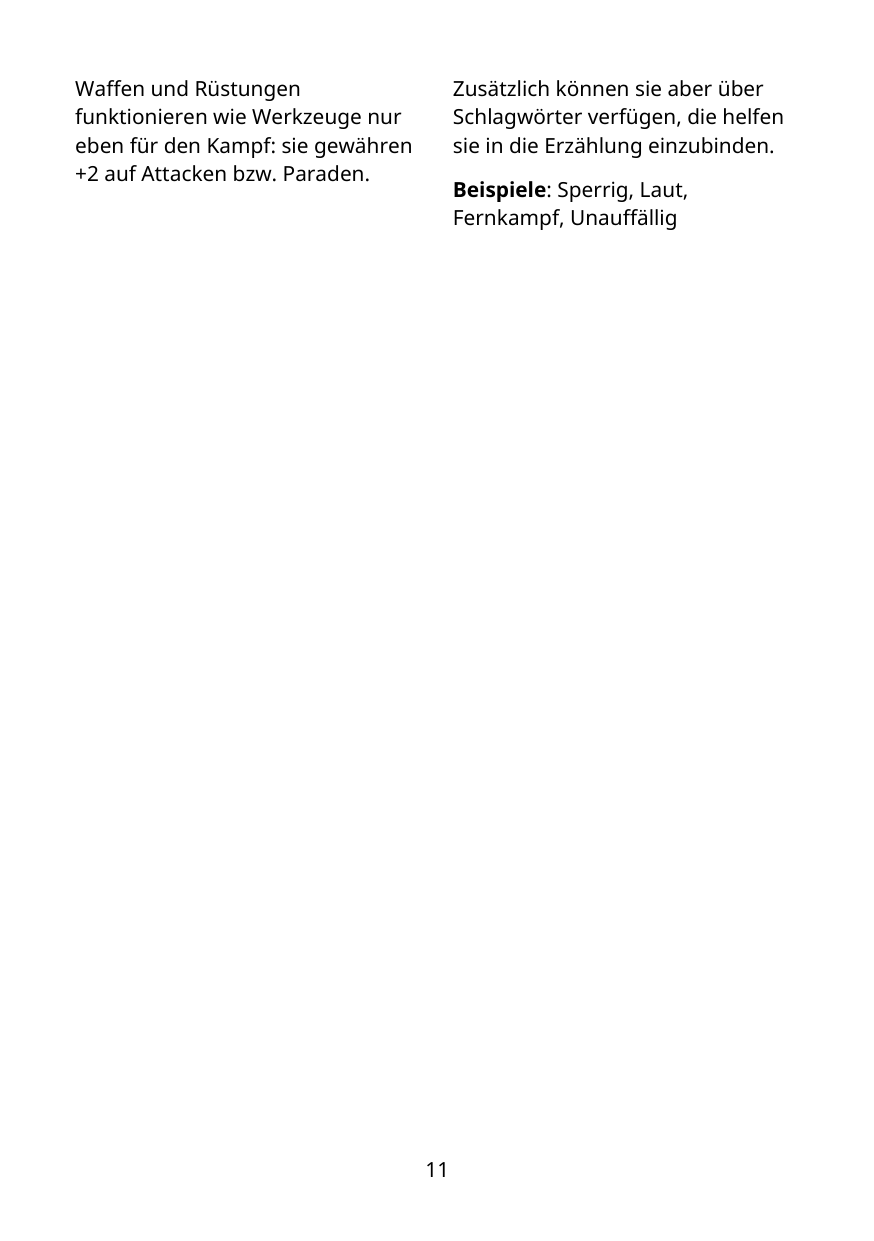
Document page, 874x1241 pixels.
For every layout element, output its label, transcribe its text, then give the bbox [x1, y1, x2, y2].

text Beispiele [453, 175, 546, 203]
text Waffen und Rüstungen funktionieren wie Werkzeuge nur eben für den Kampf: sie gewähren +2 auf Attacken bzw. Paraden. [75, 74, 421, 188]
text Zusätzlich können sie aber über Schlagwörter verfügen, die helfen sie in die Erzählung einzubinden. [453, 74, 799, 159]
text : Sperrig, Laut, Fernkampf, Unauffällig [453, 175, 799, 232]
